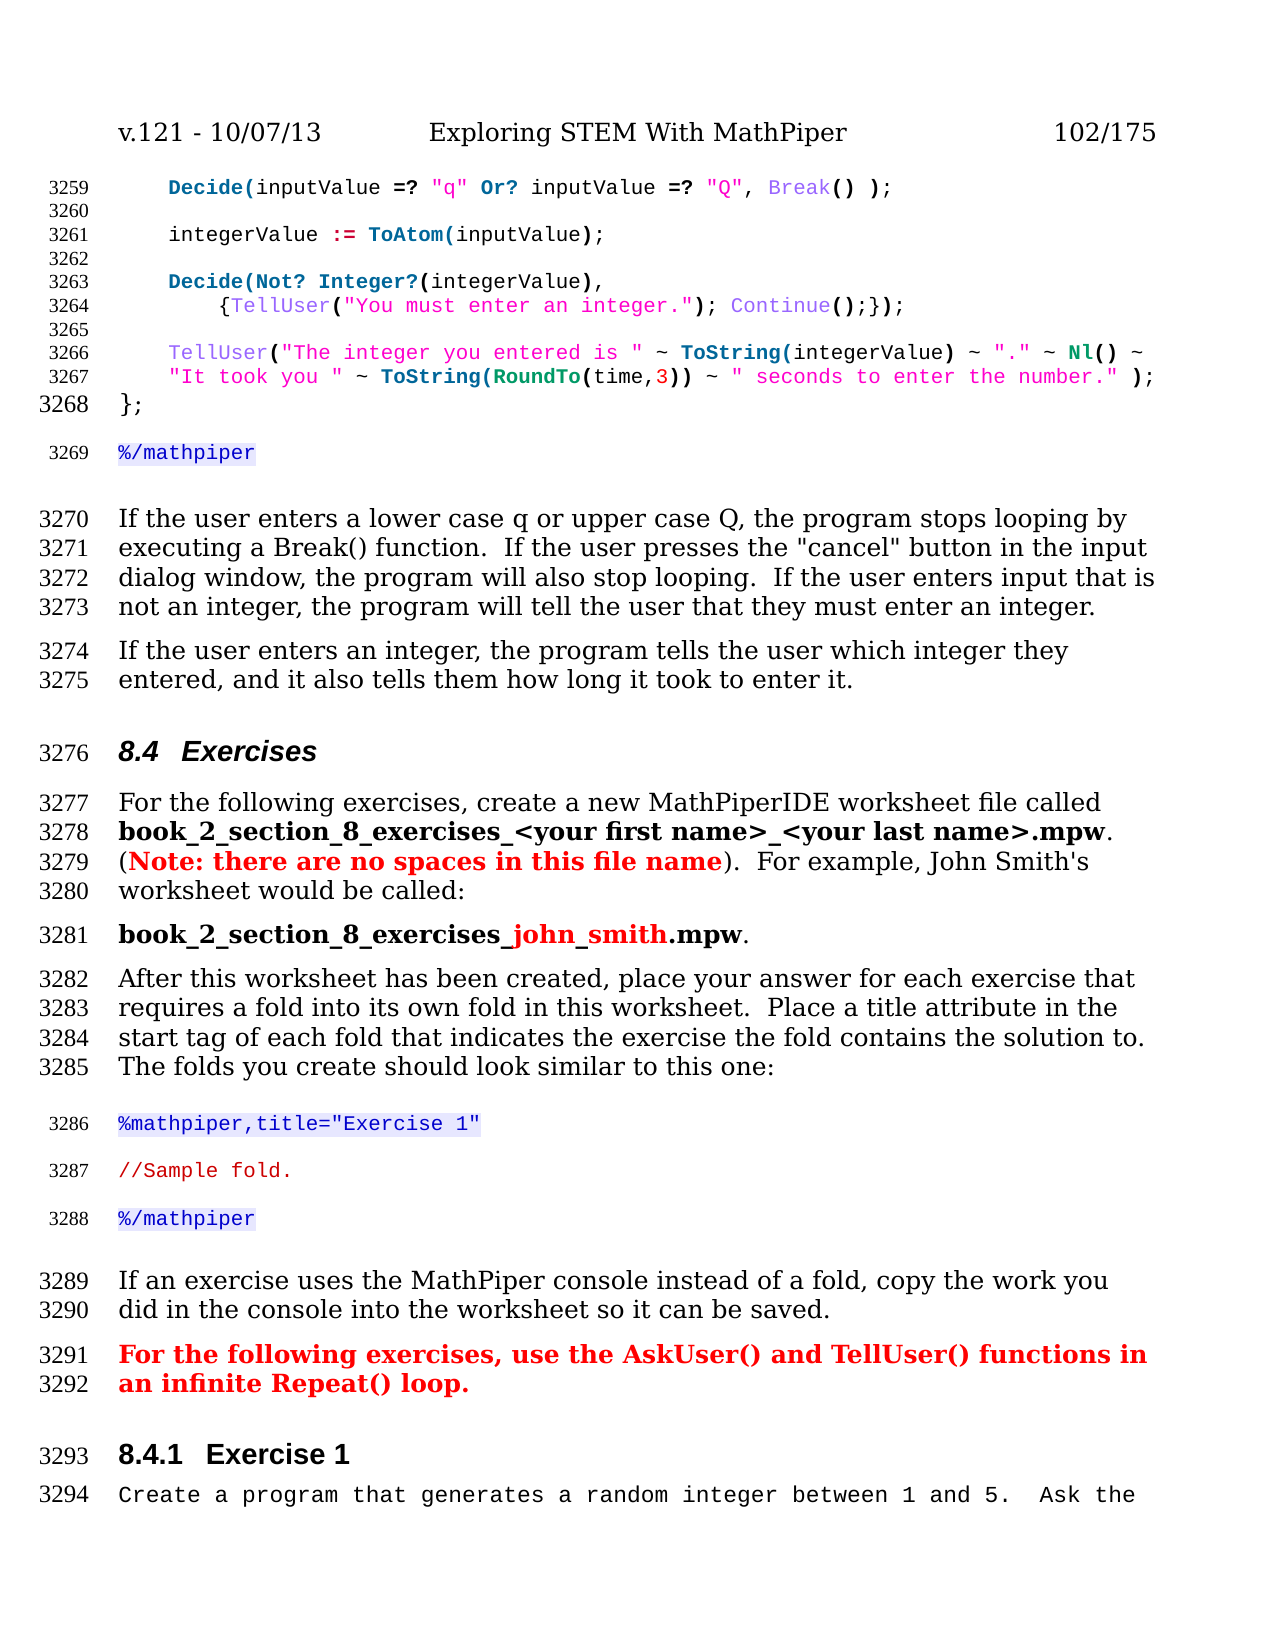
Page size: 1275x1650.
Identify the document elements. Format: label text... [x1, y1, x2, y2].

text book_2_section_8_exercises_john_smith.mpw. [118, 920, 1157, 949]
text //Sample fold. [118, 1160, 1157, 1184]
text TellUser("The integer you entered is " ~ ToString(integerValue) ~ "." ~ Nl() ~ [118, 342, 1157, 366]
text %mathpiper,title="Exercise 1" [118, 1113, 1157, 1137]
text Decide(inputValue =? "q" Or? inputValue =? "Q", Break() ); [118, 177, 1157, 200]
text "It took you " ~ ToString(RoundTo(time,3)) ~ " seconds to enter the number." ); [118, 366, 1157, 389]
text If an exercise uses the MathPiper console instead of a fold, copy the work you did in the console into the worksheet so it can be saved. [118, 1266, 1157, 1324]
text {TellUser("You must enter an integer."); Continue();}); [118, 295, 1157, 319]
text For the following exercises, use the AskUser() and TellUser() functions in an infinite Repeat() loop. [118, 1339, 1157, 1398]
text %/mathpiper [118, 1208, 1157, 1231]
text For the following exercises, create a new MathPiperIDE worksheet file called book_2_section_8_exercises_<your first name>_<your last name>.mpw. (Note: there are no spaces in this file name). For example, John Smith's worksheet would be called: [118, 788, 1157, 905]
text If the user enters a lower case q or upper case Q, the program stops looping by executing a Break() function. If the user presses the "cancel" button in the input dialog window, the program will also stop looping. If the user enters input that is not an integer, the program will tell the user that they must enter an integer. [118, 504, 1157, 621]
text %/mathpiper [118, 442, 1157, 466]
text If the user enters an integer, the program tells the user which integer they entered, and it also tells them how long it took to enter it. [118, 636, 1157, 694]
subtitle Exercise 1 [118, 1437, 1157, 1471]
subtitle Exercises [118, 733, 1157, 767]
text Decide(Not? Integer?(integerValue), [118, 271, 1157, 295]
text }; [118, 389, 1157, 419]
text After this worksheet has been created, place your answer for each exercise that requires a fold into its own fold in this worksheet. Place a title attribute in the start tag of each fold that indicates the exercise the fold contains the solution to. The folds you create should look similar to this one: [118, 964, 1157, 1081]
text Create a program that generates a random integer between 1 and 5. Ask the [118, 1483, 1157, 1509]
text integerValue := ToAtom(inputValue); [118, 224, 1157, 248]
